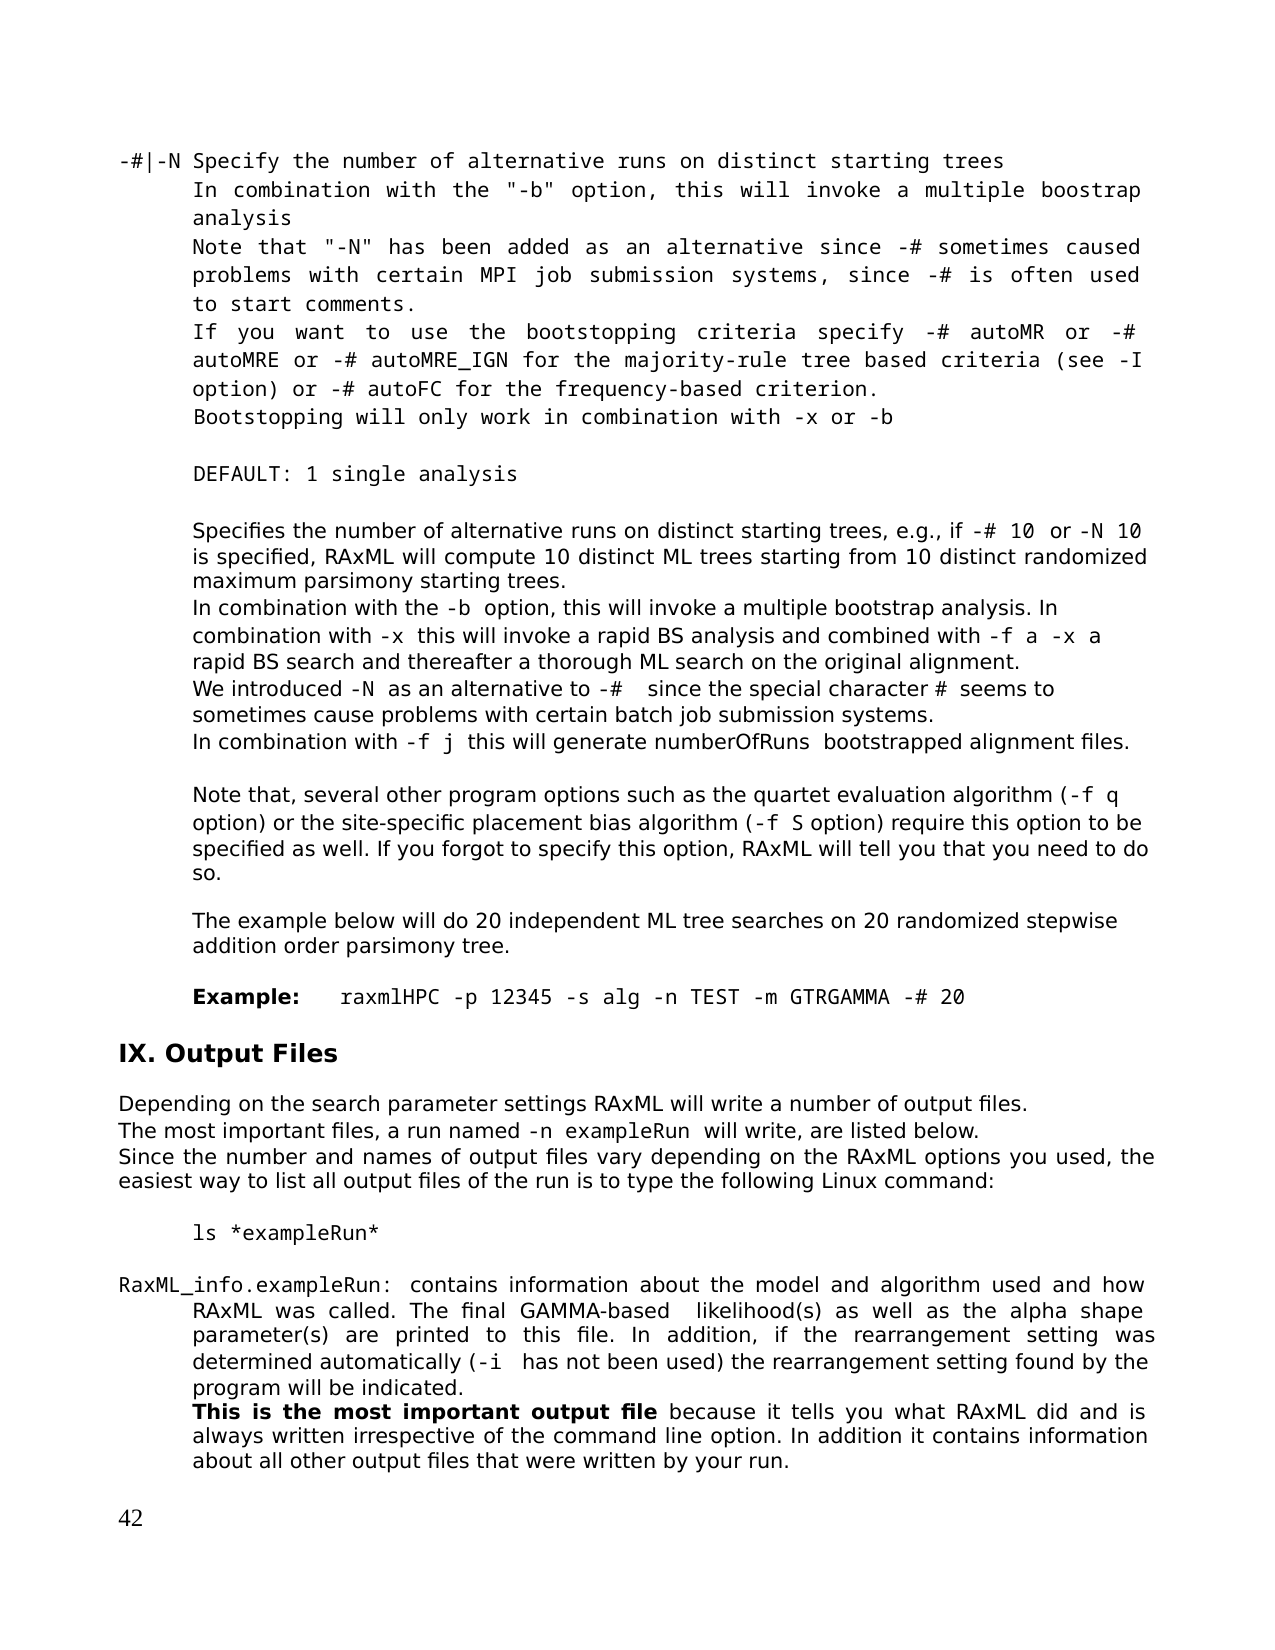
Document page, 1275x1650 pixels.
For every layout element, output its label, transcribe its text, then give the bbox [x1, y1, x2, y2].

text In combination with the -b option, this will invoke a multiple bootstrap analysis. In combination with -x this will invoke a rapid BS analysis and combined with -f a -x a rapid BS search and thereafter a thorough ML search on the original alignment. [118, 593, 1157, 674]
text In combination with the "-b" option, this will invoke a multiple boostrap analysis [118, 175, 1157, 232]
text Example: raxmlHPC -p 12345 -s alg -n TEST -m GTRGAMMA -# 20 [118, 982, 1157, 1011]
text IX. Output Files [118, 1039, 1157, 1068]
text Depending on the search parameter settings RAxML will write a number of output files. [118, 1092, 1157, 1117]
text ls *exampleRun* [118, 1218, 1157, 1246]
text The example below will do 20 independent ML tree searches on 20 randomized stepwise addition order parsimony tree. [118, 909, 1157, 958]
text If you want to use the bootstopping criteria specify -# autoMR or -# autoMRE or -# autoMRE_IGN for the majority-rule tree based criteria (see -I option) or -# autoFC for the frequency-based criterion. [118, 317, 1157, 402]
text Specifies the number of alternative runs on distinct starting trees, e.g., if -# 10 or -N 10 is specified, RAxML will compute 10 distinct ML trees starting from 10 distinct randomized maximum parsimony starting trees. [118, 516, 1157, 593]
text Note that "-N" has been added as an alternative since -# sometimes caused problems with certain MPI job submission systems, since -# is often used to start comments. [118, 232, 1157, 317]
text The most important files, a run named -n exampleRun will write, are listed below. [118, 1117, 1157, 1145]
text -#|-N Specify the number of alternative runs on distinct starting trees [118, 147, 1157, 175]
text This is the most important output file because it tells you what RAxML did and is always written irrespective of the command line option. In addition it contains information about all other output files that were written by your run. [118, 1400, 1157, 1473]
text RaxML_info.exampleRun: contains information about the model and algorithm used and how RAxML was called. The final GAMMA-based likelihood(s) as well as the alpha shape parameter(s) are printed to this file. In addition, if the rearrangement setting was determined automatically (-i has not been used) the rearrangement setting found by the program will be indicated. [118, 1271, 1157, 1400]
text In combination with -f j this will generate numberOfRuns bootstrapped alignment files. [118, 727, 1157, 756]
text Note that, several other program options such as the quartet evaluation algorithm (-f q option) or the site-specific placement bias algorithm (-f S option) require this option to be specified as well. If you forgot to specify this option, RAxML will tell you that you need to do so. [118, 780, 1157, 885]
text We introduced -N as an alternative to -# since the special character # seems to sometimes cause problems with certain batch job submission systems. [118, 674, 1157, 727]
text DEFAULT: 1 single analysis [118, 459, 1157, 488]
text Since the number and names of output files vary depending on the RAxML options you used, the easiest way to list all output files of the run is to type the following Linux command: [118, 1145, 1157, 1193]
text Bootstopping will only work in combination with -x or -b [118, 402, 1157, 431]
